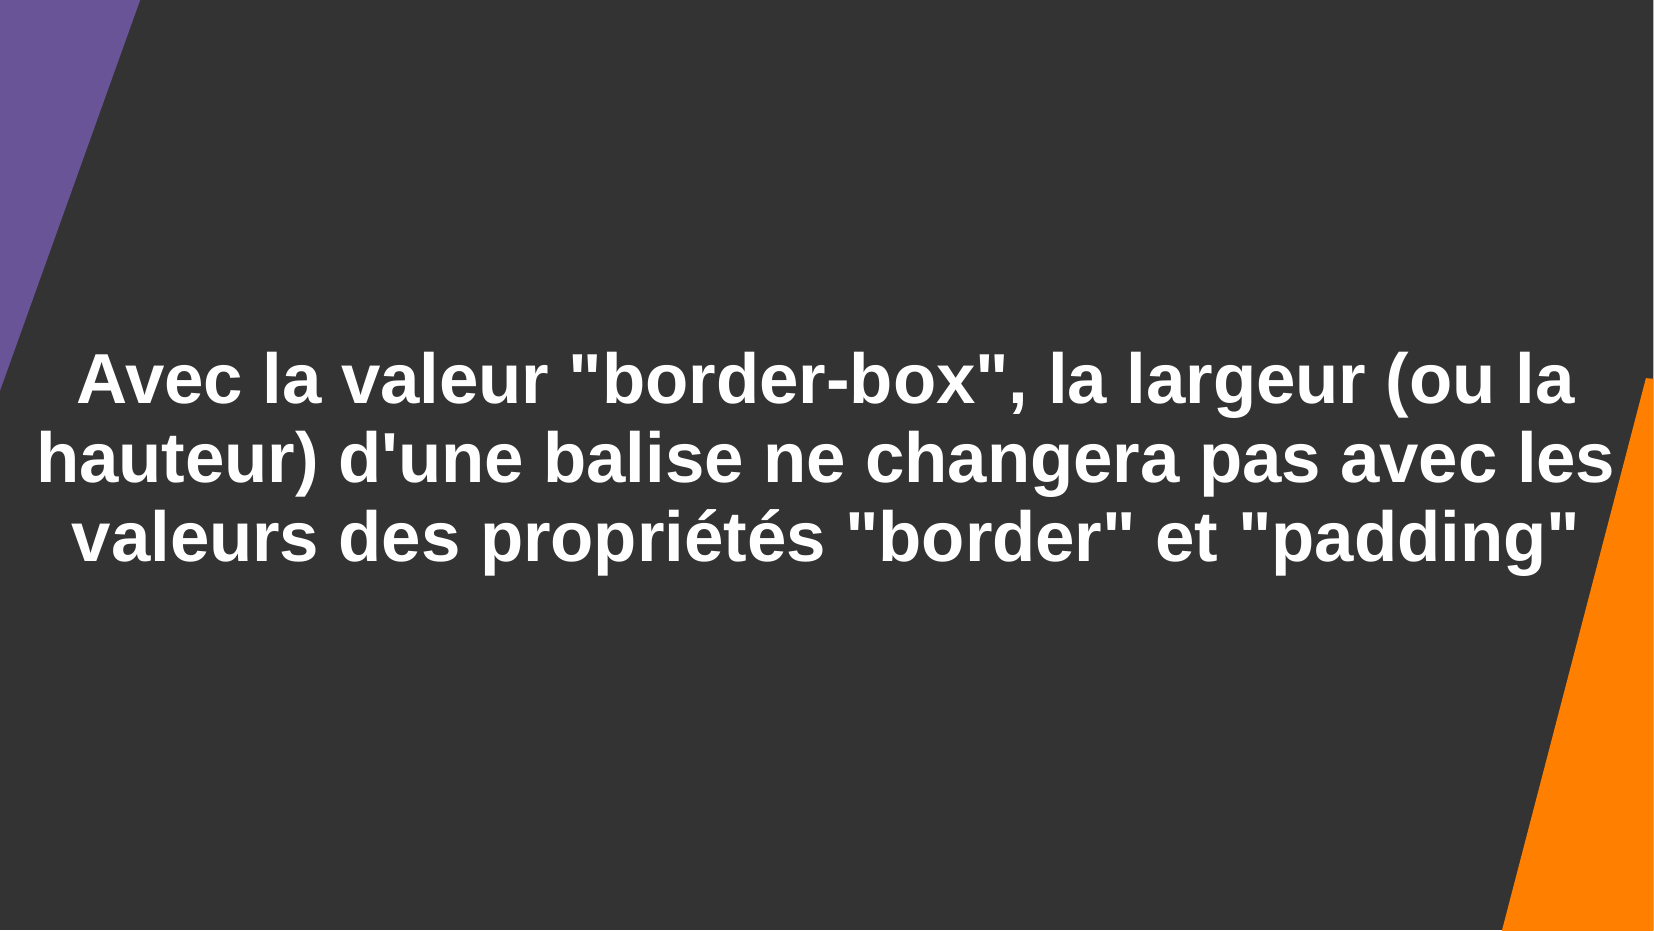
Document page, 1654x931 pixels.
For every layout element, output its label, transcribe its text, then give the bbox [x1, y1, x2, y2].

title Avec la valeur "border-box", la largeur (ou la hauteur) d'une balise ne changera pas avec les valeurs des propriétés "border" et "padding" [31, 339, 1622, 592]
text_box [0, 0, 141, 391]
text_box [1501, 378, 1654, 931]
